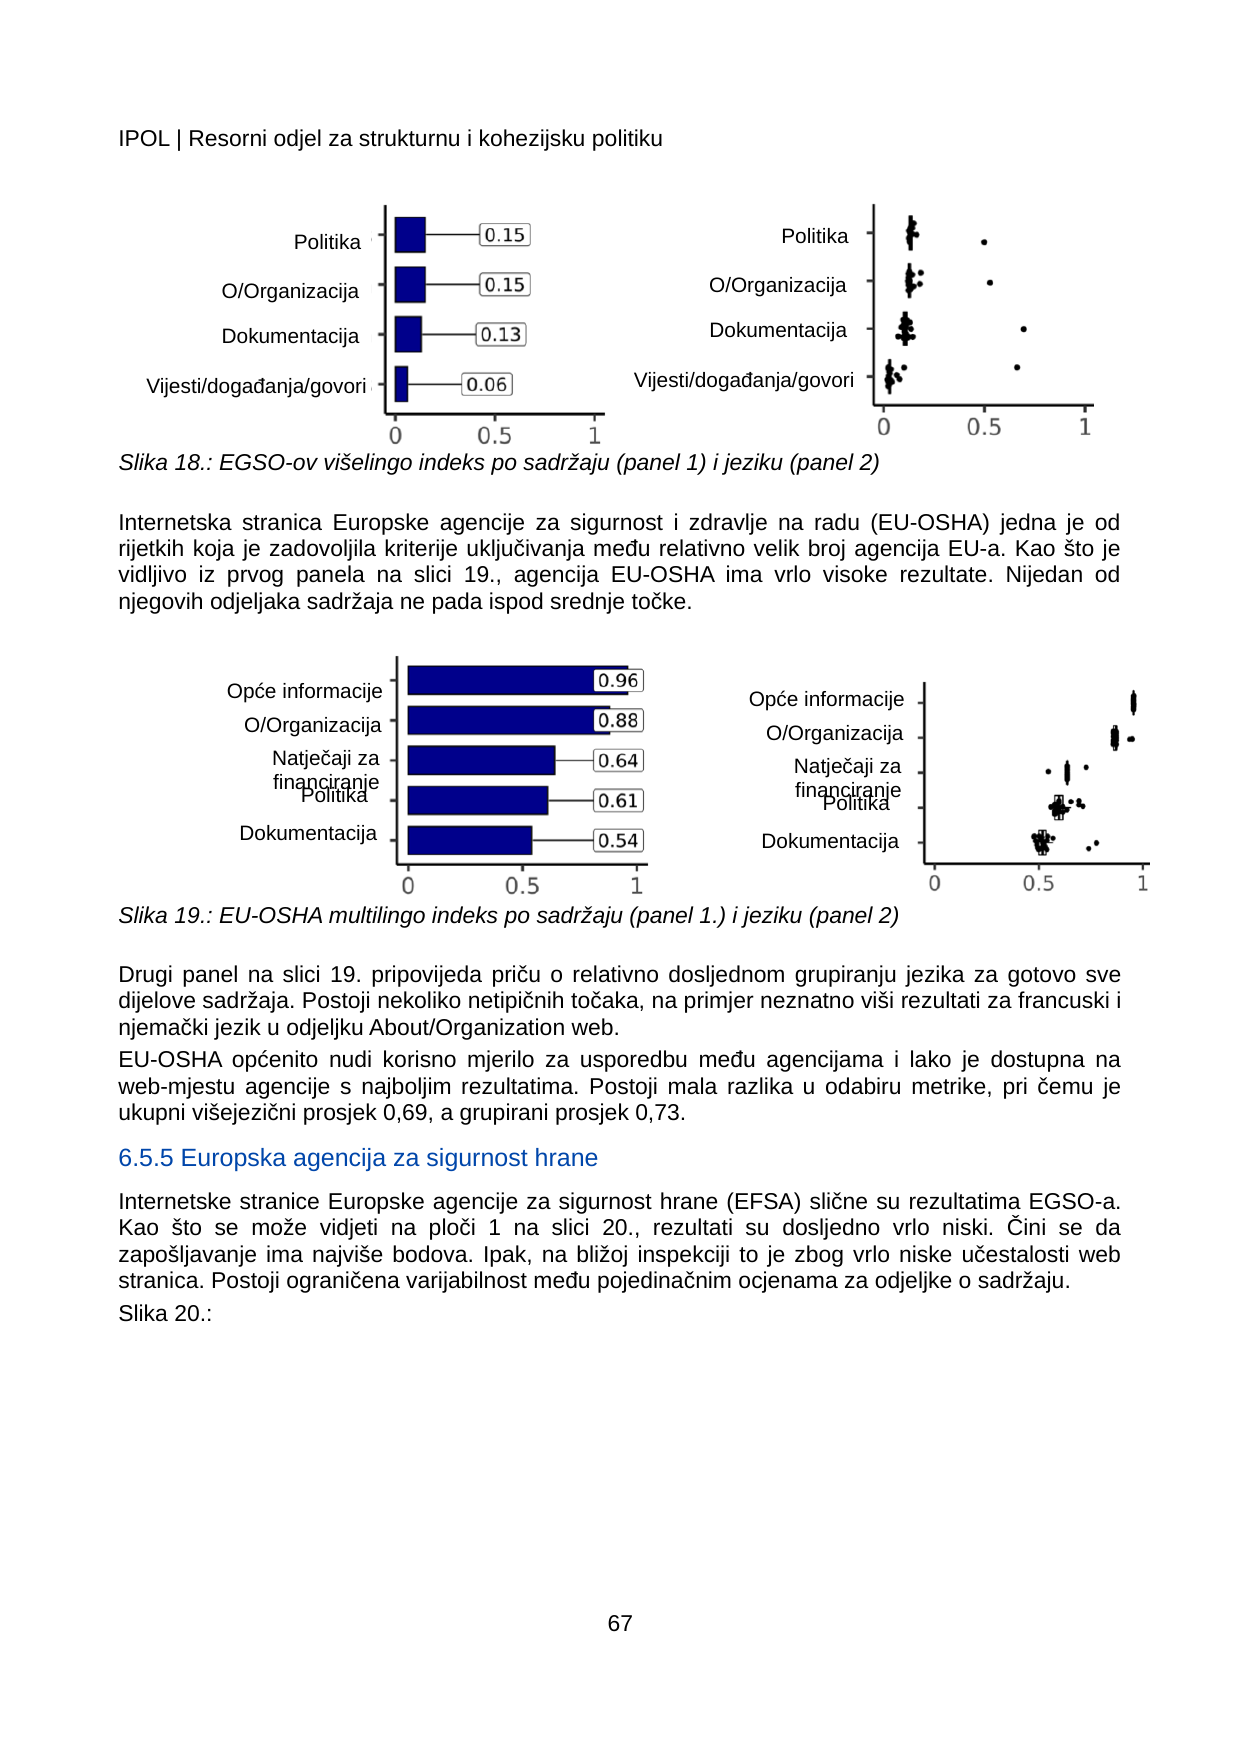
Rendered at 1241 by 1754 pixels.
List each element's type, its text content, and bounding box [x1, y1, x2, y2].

text Internetska stranica Europske agencije za sigurnost i zdravlje na radu (EU-OSHA) jedna je od rijetkih koja je zadovoljila kriterije uključivanja među relativno velik broj agencija EU-a. Kao što je vidljivo iz prvog panela na slici 19., agencija EU-OSHA ima vrlo visoke rezultate. Nijedan od njegovih odjeljaka sadržaja ne pada ispod srednje točke. [118, 508, 1122, 614]
text Drugi panel na slici 19. pripovijeda priču o relativno dosljednom grupiranju jezika za gotovo sve dijelove sadržaja. Postoji nekoliko netipičnih točaka, na primjer neznatno viši rezultati za francuski i njemački jezik u odjeljku About/Organization web. [118, 961, 1122, 1040]
picture [862, 196, 1094, 440]
text Slika 20.: [118, 1300, 1122, 1326]
text Slika 18.: EGSO-ov višelingo indeks po sadržaju (panel 1) i jeziku (panel 2) [118, 450, 1094, 476]
picture [914, 673, 1150, 895]
picture [371, 196, 611, 450]
text EU-OSHA općenito nudi korisno mjerilo za usporedbu među agencijama i lako je dostupna na web-mjestu agencije s najboljim rezultatima. Postoji mala razlika u odabiru metrike, pri čemu je ukupni višejezični prosjek 0,69, a grupirani prosjek 0,73. [118, 1046, 1122, 1126]
subtitle 6.5.5 Europska agencija za sigurnost hrane [118, 1143, 1122, 1172]
text Slika 19.: EU-OSHA multilingo indeks po sadržaju (panel 1.) i jeziku (panel 2) [118, 902, 1149, 928]
picture [386, 650, 653, 902]
text Internetske stranice Europske agencije za sigurnost hrane (EFSA) slične su rezultatima EGSO-a. Kao što se može vidjeti na ploči 1 na slici 20., rezultati su dosljedno vrlo niski. Čini se da zapošljavanje ima najviše bodova. Ipak, na bližoj inspekciji to je zbog vrlo niske učestalosti web stranica. Postoji ograničena varijabilnost među pojedinačnim ocjenama za odjeljke o sadržaju. [118, 1188, 1122, 1293]
